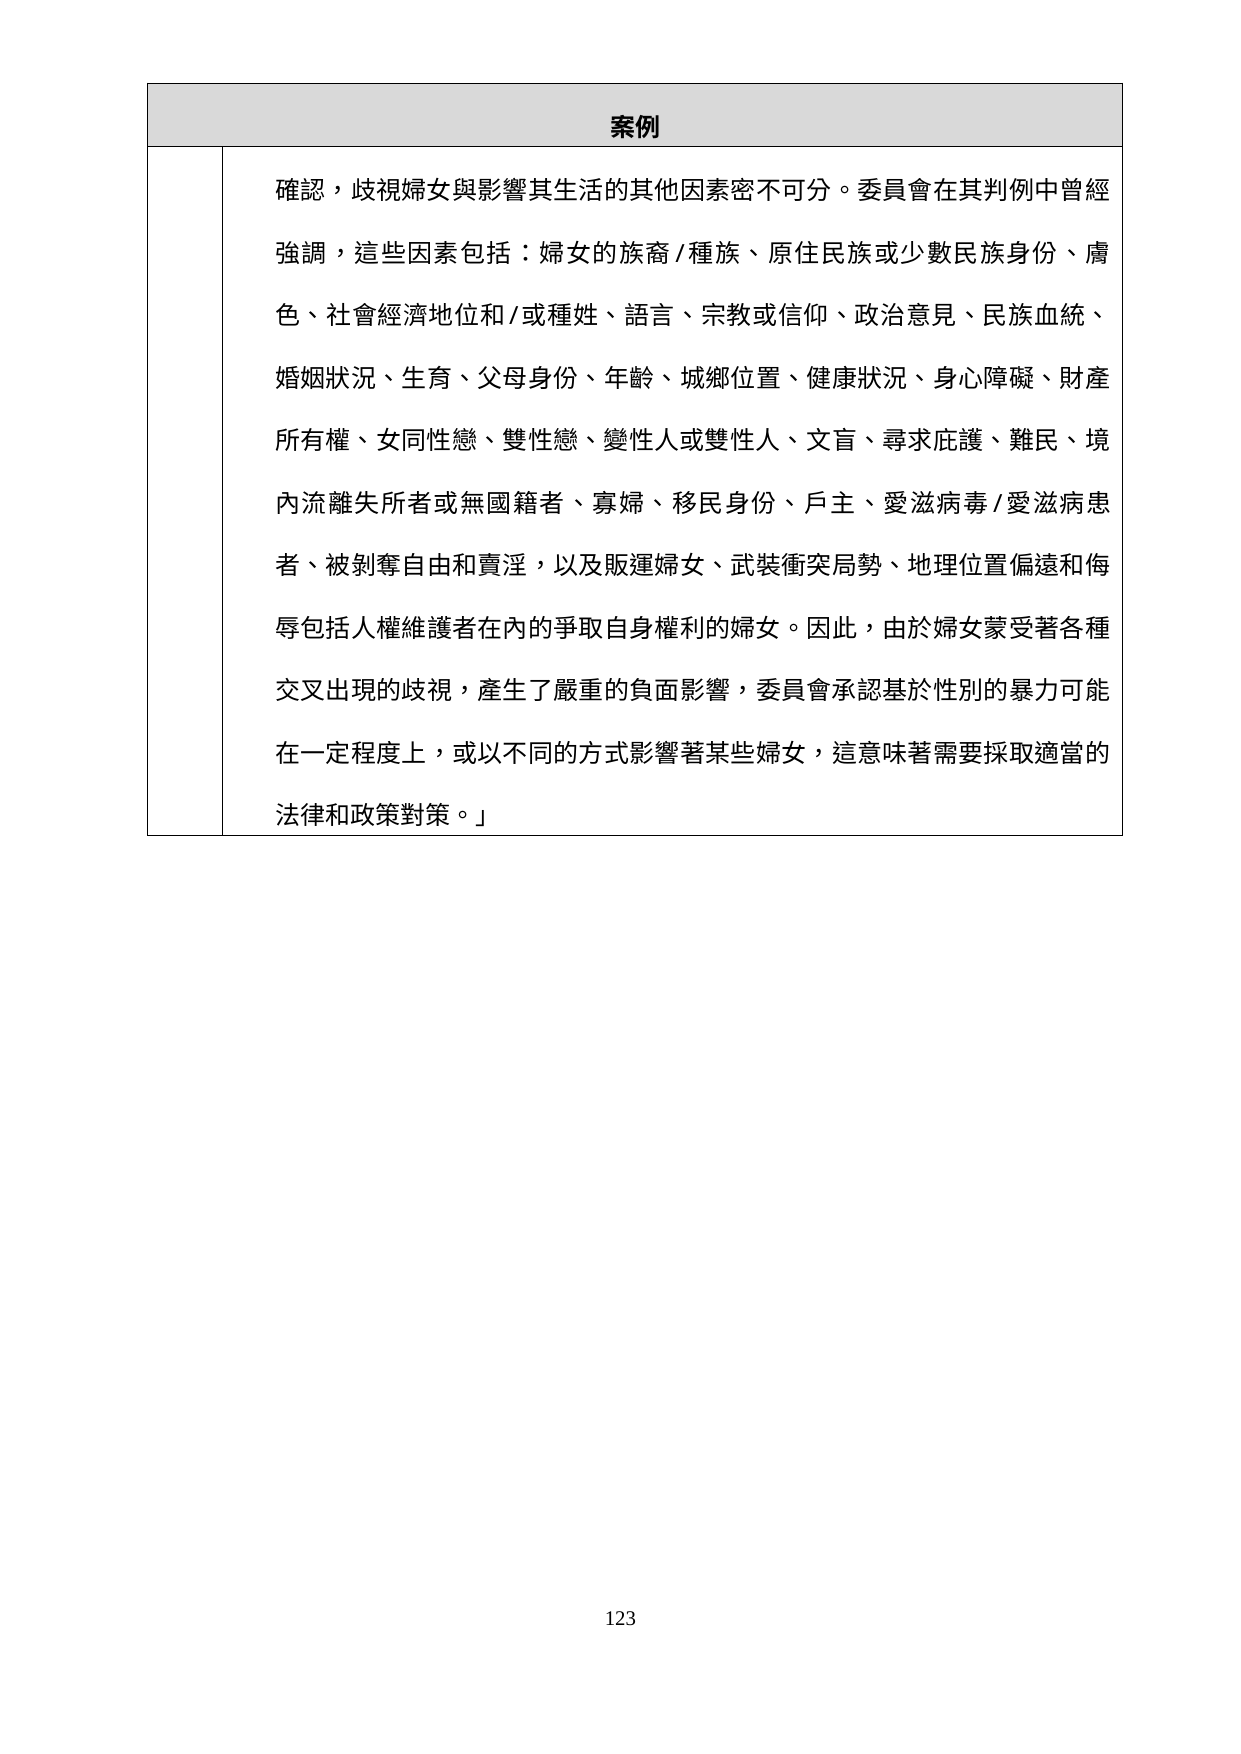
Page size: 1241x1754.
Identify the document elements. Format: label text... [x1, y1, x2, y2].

table_header 案例 [148, 84, 1122, 146]
table_cell [148, 147, 222, 835]
table_cell 確認，歧視婦女與影響其生活的其他因素密不可分。委員會在其判例中曾經強調，這些因素包括：婦女的族裔/種族、原住民族或少數民族身份、膚色、社會經濟地位和/或種姓、語言、宗教或信仰、政治意見、民族血統、婚姻狀況、生育、父母身份、年齡、城鄉位置、健康狀況、身心障礙、財產所有權、女同性戀、雙性戀、變性人或雙性人、文盲、尋求庇護、難民、境內流離失所者或無國籍者、寡婦、移民身份、戶主、愛滋病毒/愛滋病患者、被剝奪自由和賣淫，以及販運婦女、武裝衝突局勢、地理位置偏遠和侮辱包括人權維護者在內的爭取自身權利的婦女。因此，由於婦女蒙受著各種交叉出現的歧視，產生了嚴重的負面影響，委員會承認基於性別的暴力可能在一定程度上，或以不同的方式影響著某些婦女，這意味著需要採取適當的法律和政策對策。」 [223, 147, 1122, 835]
